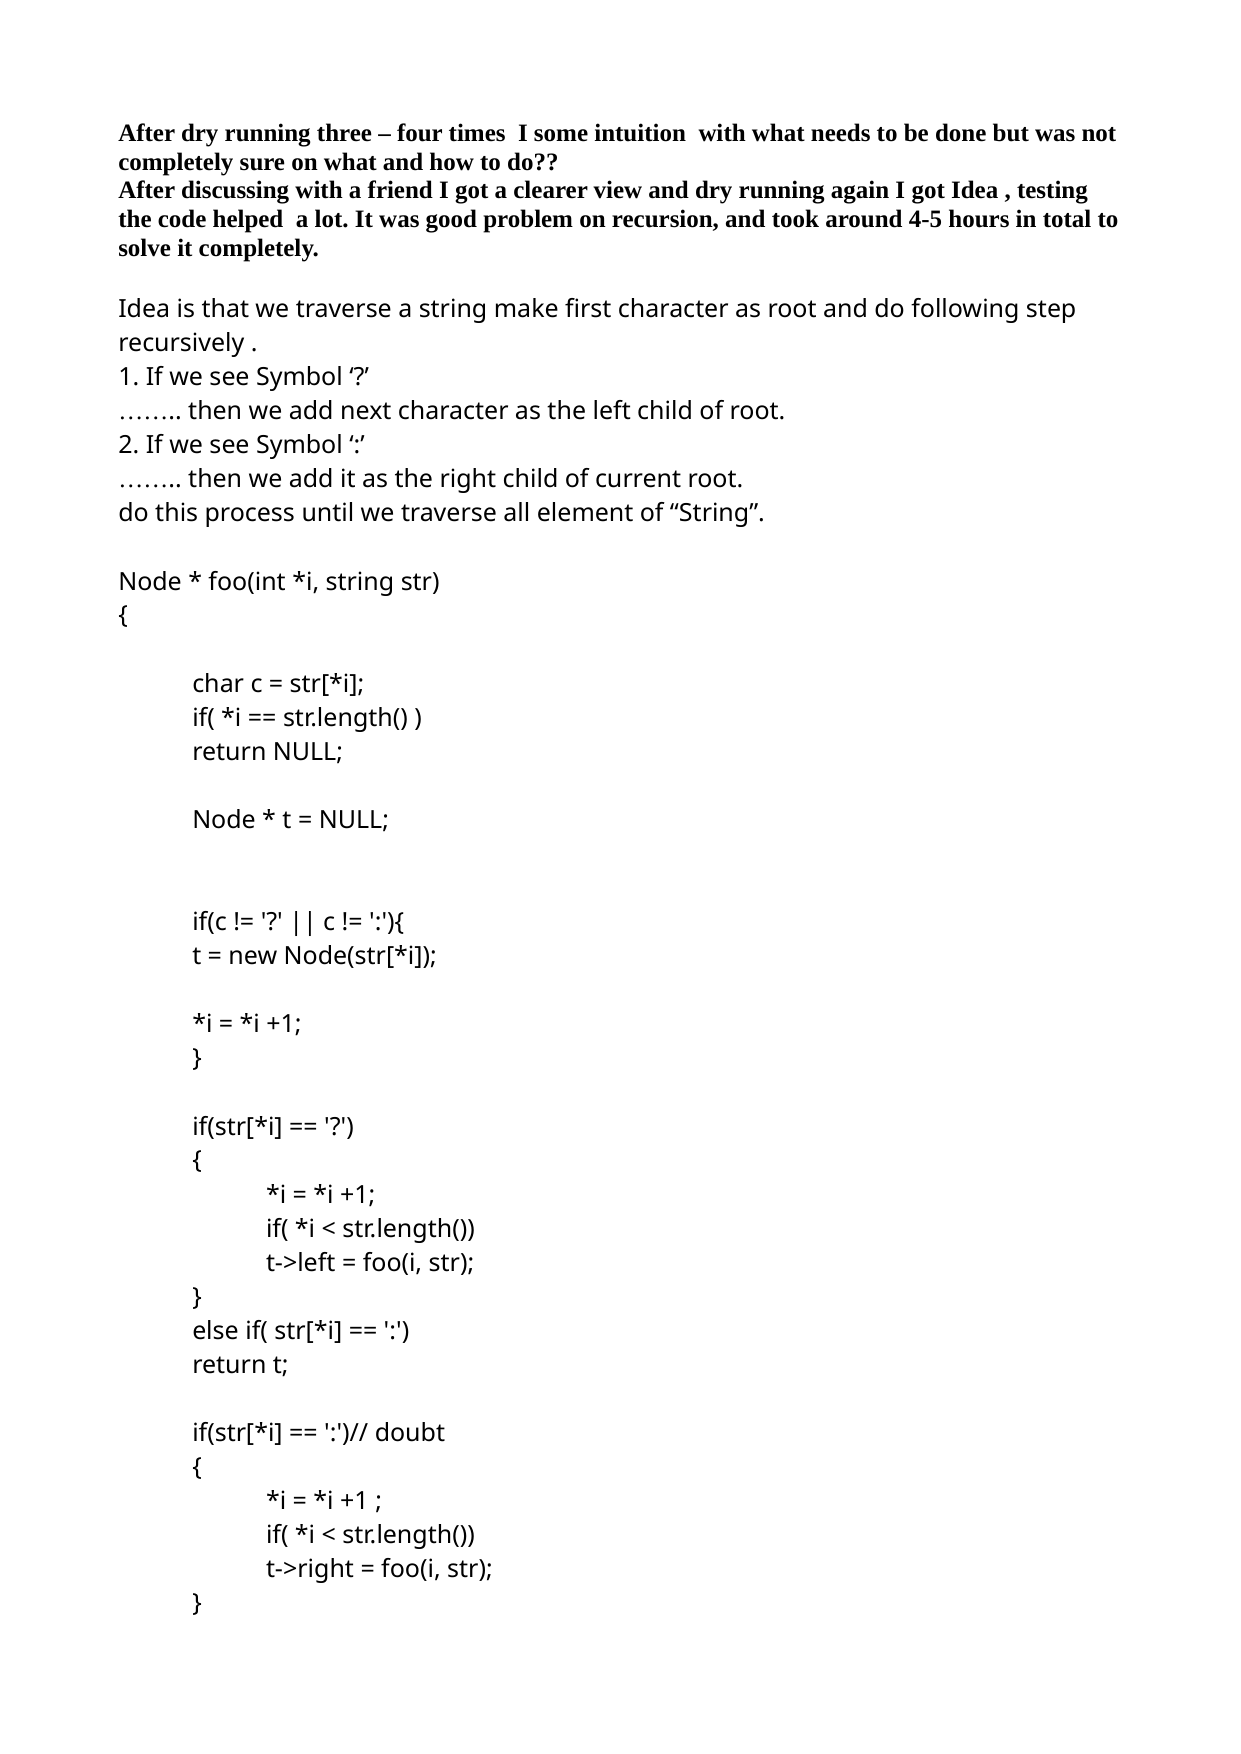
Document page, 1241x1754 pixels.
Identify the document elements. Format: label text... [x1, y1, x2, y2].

text After dry running three – four times I some intuition with what needs to be done but was not completely sure on what and how to do?? [118, 118, 1122, 176]
text t->right = foo(i, str); [118, 1551, 1122, 1585]
text Idea is that we traverse a string make first character as root and do following step recursively . 1. If we see Symbol ‘?’ …….. then we add next character as the left child of root. 2. If we see Symbol ‘:’ …….. then we add it as the right child of current root. do this process until we traverse all element of “String”. [118, 291, 1122, 529]
text Node * foo(int *i, string str) [118, 563, 1122, 597]
text *i = *i +1 ; [118, 1483, 1122, 1517]
text } [118, 1585, 1122, 1619]
text *i = *i +1; [118, 1176, 1122, 1210]
text char c = str[*i]; [118, 665, 1122, 699]
text Node * t = NULL; [118, 802, 1122, 836]
text t = new Node(str[*i]); [118, 938, 1122, 972]
text if(str[*i] == '?') [118, 1108, 1122, 1142]
text } [118, 1040, 1122, 1074]
text t->left = foo(i, str); [118, 1244, 1122, 1278]
text if( *i < str.length()) [118, 1517, 1122, 1551]
text if( *i == str.length() ) [118, 699, 1122, 733]
text if( *i < str.length()) [118, 1210, 1122, 1244]
text { [118, 1449, 1122, 1483]
text { [118, 1142, 1122, 1176]
text if(str[*i] == ':')// doubt [118, 1415, 1122, 1449]
text else if( str[*i] == ':') [118, 1312, 1122, 1347]
text *i = *i +1; [118, 1006, 1122, 1040]
text if(c != '?' || c != ':'){ [118, 904, 1122, 938]
text return NULL; [118, 733, 1122, 767]
text } [118, 1278, 1122, 1312]
text return t; [118, 1347, 1122, 1381]
text { [118, 597, 1122, 631]
text After discussing with a friend I got a clearer view and dry running again I got Idea , testing the code helped a lot. It was good problem on recursion, and took around 4-5 hours in total to solve it completely. [118, 176, 1122, 262]
